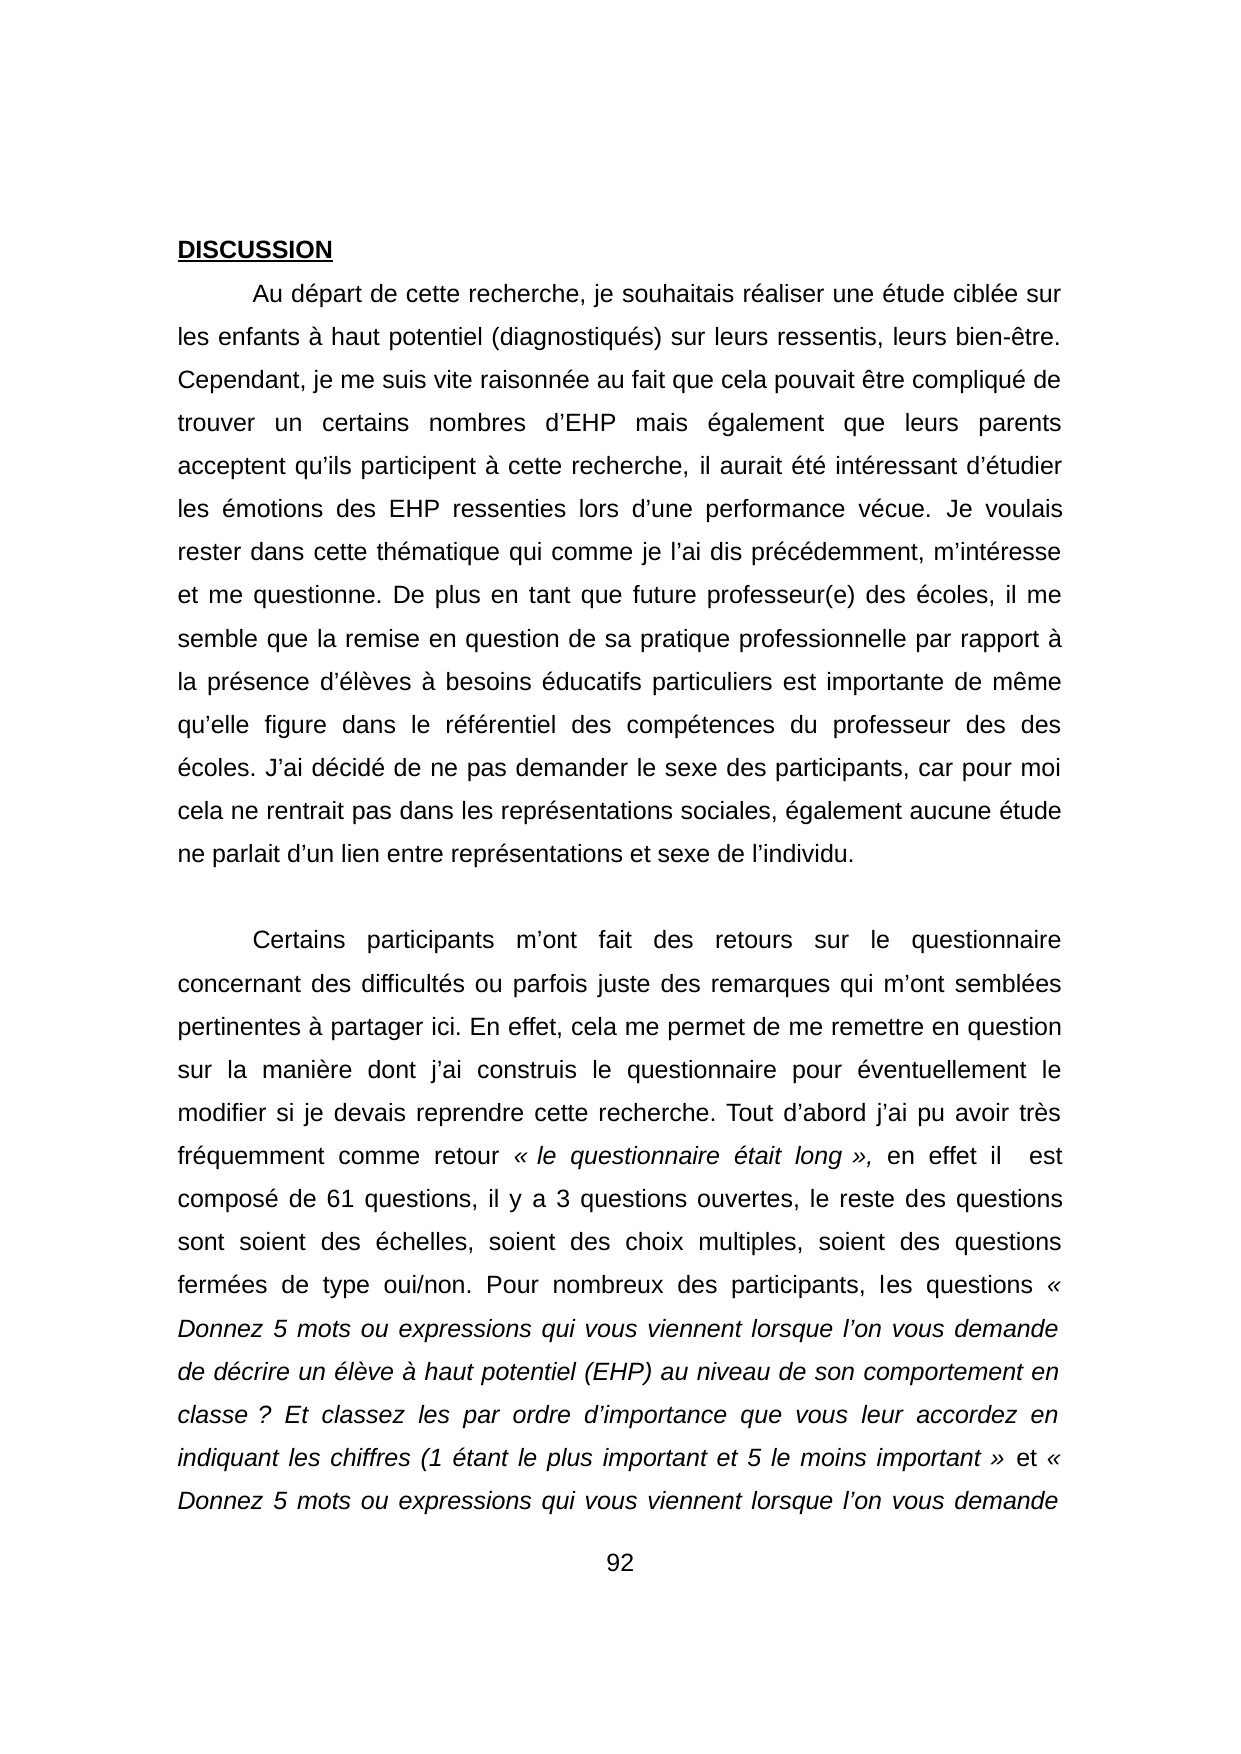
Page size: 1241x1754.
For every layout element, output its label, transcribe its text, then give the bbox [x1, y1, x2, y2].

text Au départ de cette recherche, je souhaitais réaliser une étude ciblée sur les enfants à haut potentiel (diagnostiqués) sur leurs ressentis, leurs bien-être. Cependant, je me suis vite raisonnée au fait que cela pouvait être compliqué de trouver un certains nombres d’EHP mais également que leurs parents acceptent qu’ils participent à cette recherche, il aurait été intéressant d’étudier les émotions des EHP ressenties lors d’une performance vécue. Je voulais rester dans cette thématique qui comme je l’ai dis précédemment, m’intéresse et me questionne. De plus en tant que future professeur(e) des écoles, il me semble que la remise en question de sa pratique professionnelle par rapport à la présence d’élèves à besoins éducatifs particuliers est importante de même qu’elle figure dans le référentiel des compétences du professeur des des écoles. J’ai décidé de ne pas demander le sexe des participants, car pour moi cela ne rentrait pas dans les représentations sociales, également aucune étude ne parlait d’un lien entre représentations et sexe de l’individu. [177, 278, 1063, 868]
text DISCUSSION [177, 235, 1063, 264]
text Certains participants m’ont fait des retours sur le questionnaire concernant des difficultés ou parfois juste des remarques qui m’ont semblées pertinentes à partager ici. En effet, cela me permet de me remettre en question sur la manière dont j’ai construis le questionnaire pour éventuellement le modifier si je devais reprendre cette recherche. Tout d’abord j’ai pu avoir très fréquemment comme retour « le questionnaire était long », en effet il est composé de 61 questions, il y a 3 questions ouvertes, le reste des questions sont soient des échelles, soient des choix multiples, soient des questions fermées de type oui/non. Pour nombreux des participants, les questions « Donnez 5 mots ou expressions qui vous viennent lorsque l’on vous demande de décrire un élève à haut potentiel (EHP) au niveau de son comportement en classe ? Et classez les par ordre d’importance que vous leur accordez en indiquant les chiffres (1 étant le plus important et 5 le moins important » et « Donnez 5 mots ou expressions qui vous viennent lorsque l’on vous demande [177, 925, 1063, 1515]
